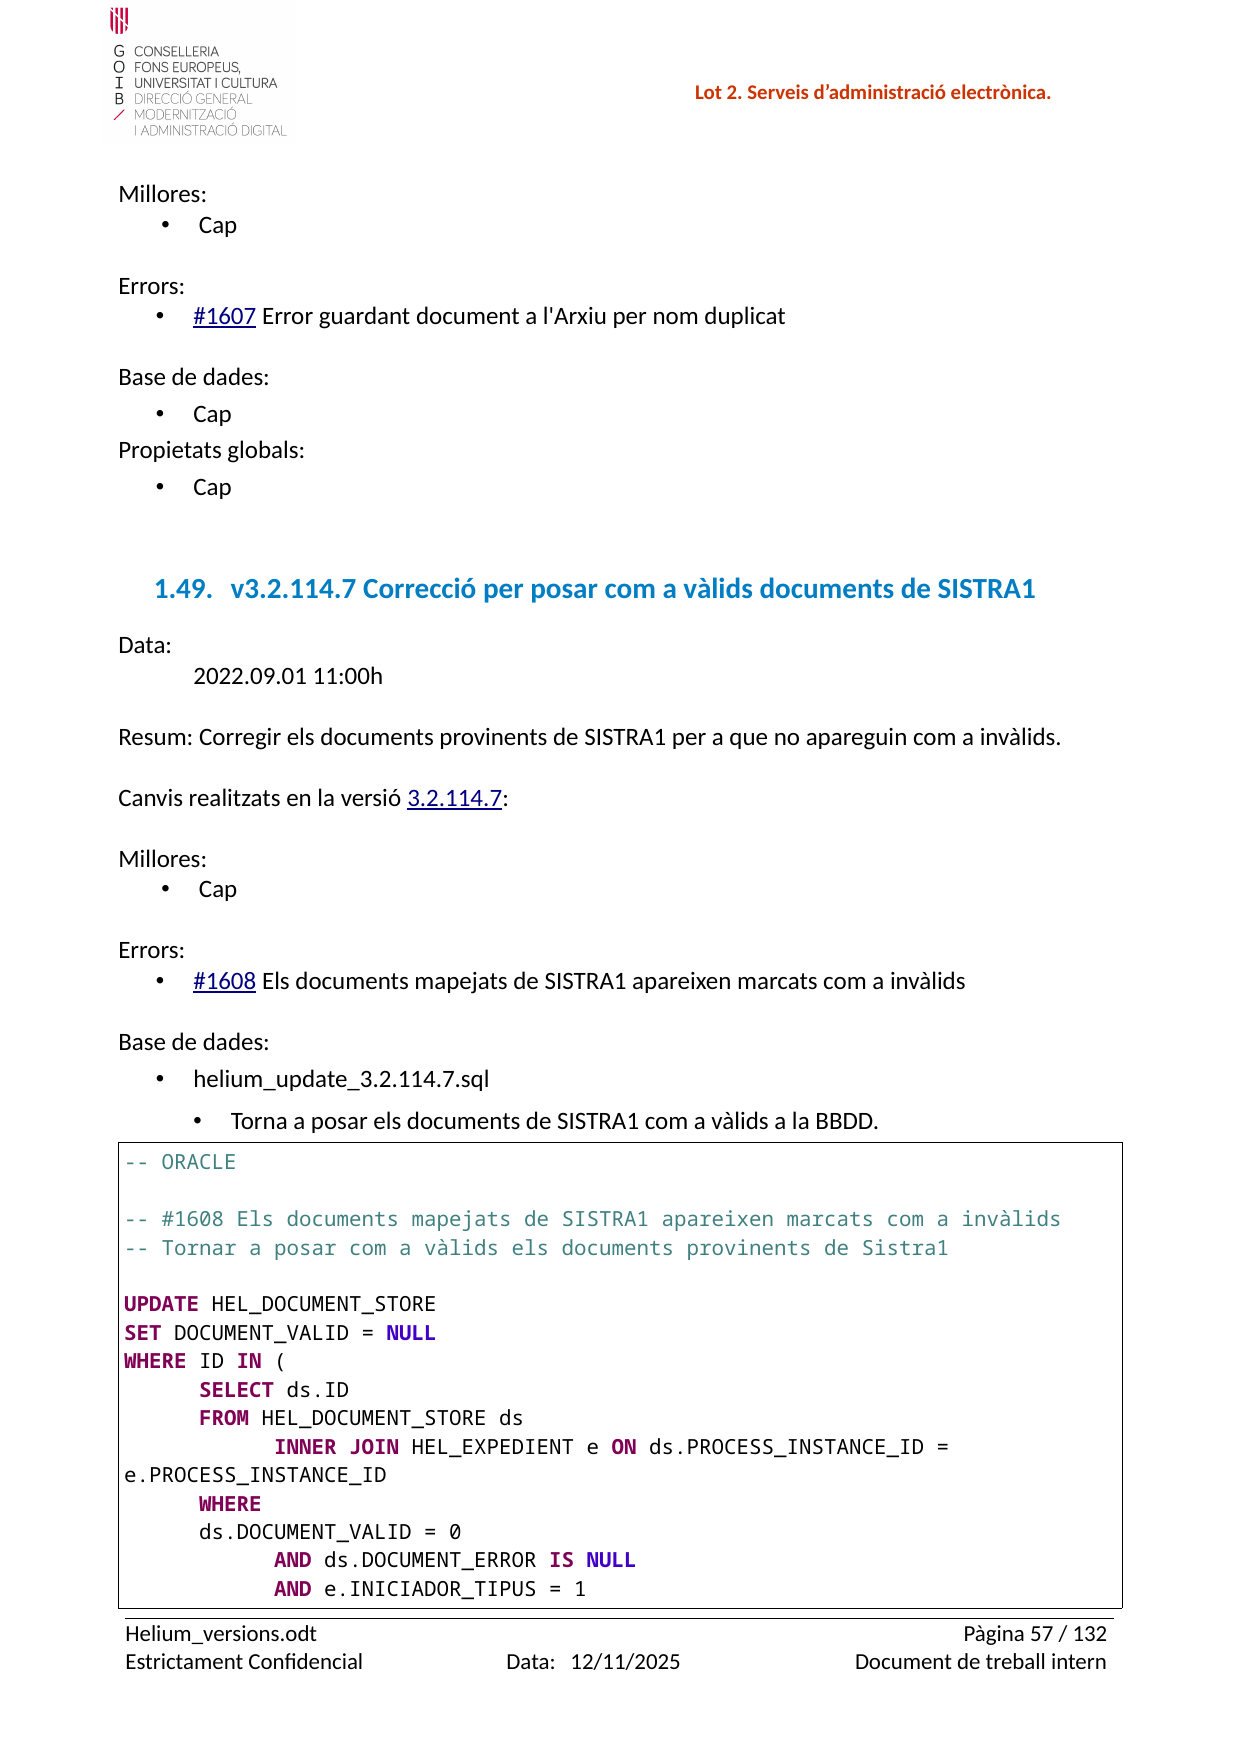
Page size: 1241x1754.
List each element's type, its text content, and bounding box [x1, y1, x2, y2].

text 2022.09.01 11:00h [118, 660, 1122, 691]
text Errors: [118, 935, 1122, 965]
list Torna a posar els documents de SISTRA1 com a vàlids a la BBDD. [193, 1105, 1122, 1136]
list helium_update_3.2.114.7.sql [156, 1063, 1122, 1093]
text Canvis realitzats en la versió 3.2.114.7: [118, 782, 1122, 813]
text Millores: [118, 843, 1122, 874]
text Base de dades: [118, 361, 1122, 392]
list #1608 Els documents mapejats de SISTRA1 apareixen marcats com a invàlids [156, 965, 1122, 996]
list Cap [156, 398, 1122, 428]
list Cap [156, 471, 1122, 501]
table_header -- ORACLE -- #1608 Els documents mapejats de SISTRA1 apareixen marcats com a invàlids -- Tornar a posar com a vàlids els documents provinents de Sistra1 UPDATE HEL_DOCUMENT_STORE SET DOCUMENT_VALID = NULL WHERE ID IN ( SELECT ds.ID FROM HEL_DOCUMENT_STORE ds INNER JOIN HEL_EXPEDIENT e ON ds.PROCESS_INSTANCE_ID = e.PROCESS_INSTANCE_ID WHERE ds.DOCUMENT_VALID = 0 AND ds.DOCUMENT_ERROR IS NULL AND e.INICIADOR_TIPUS = 1 [119, 1143, 1122, 1608]
text Base de dades: [118, 1026, 1122, 1057]
list Cap [161, 209, 1122, 239]
text Errors: [118, 270, 1122, 300]
text Resum: Corregir els documents provinents de SISTRA1 per a que no apareguin com a invàlids. [118, 721, 1122, 752]
list #1607 Error guardant document a l'Arxiu per nom duplicat [156, 300, 1122, 331]
picture [100, 0, 297, 144]
text Data: [118, 629, 1122, 660]
text Propietats globals: [118, 434, 1122, 465]
list Cap [161, 874, 1122, 904]
text Millores: [118, 178, 1122, 209]
subtitle v3.2.114.7 Correcció per posar com a vàlids documents de SISTRA1 [153, 570, 1122, 606]
